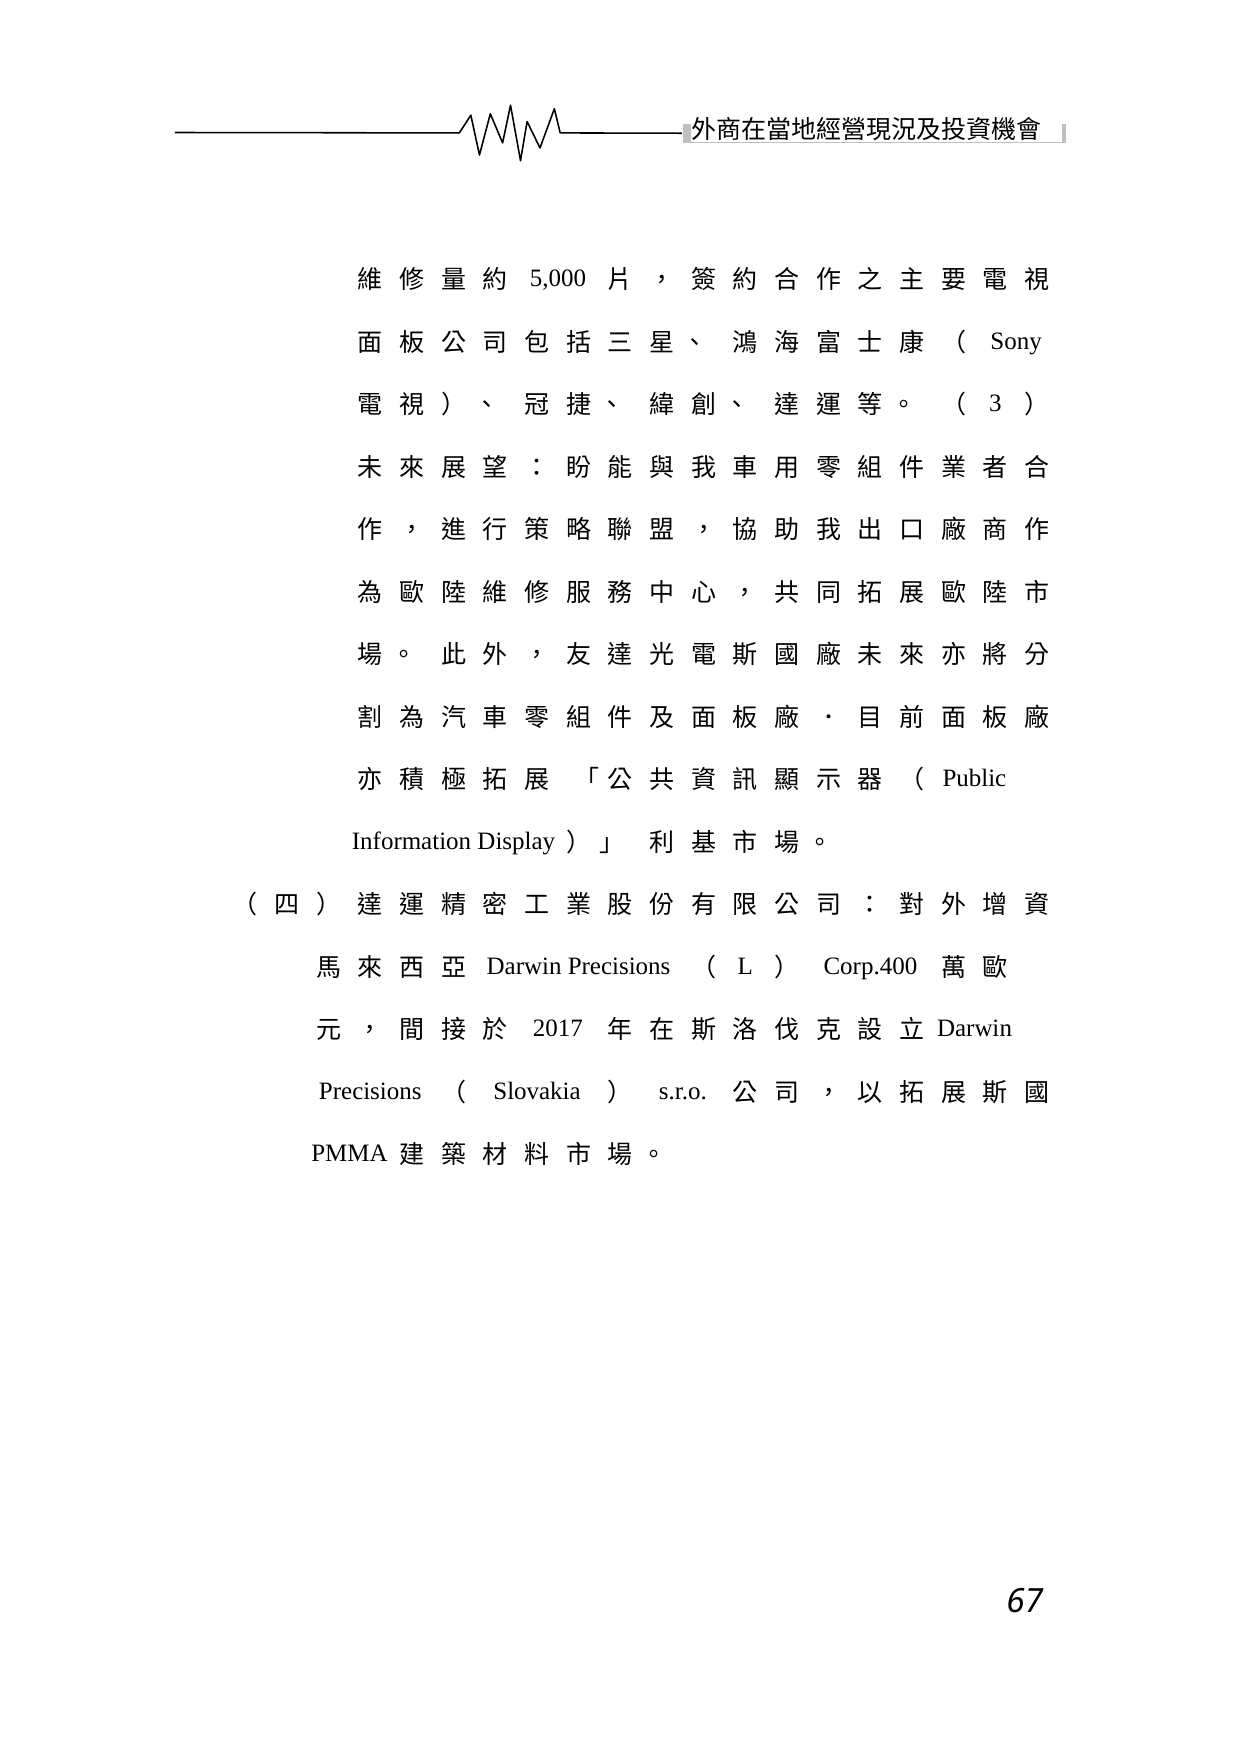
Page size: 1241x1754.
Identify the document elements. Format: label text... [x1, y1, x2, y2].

text 維修量約5,000片，簽約合作之主要電視面板公司包括三星、鴻海富士康（Sony電視）、冠捷、緯創、達運等。（3）未來展望：盼能與我車用零組件業者合作，進行策略聯盟，協助我出口廠商作為歐陸維修服務中心，共同拓展歐陸市場。此外，友達光電斯國廠未來亦將分割為汽車零組件及面板廠．目前面板廠亦積極拓展「公共資訊顯示器（Public Information Display）」利基市場。 [281, 236, 1058, 861]
text （四）達運精密工業股份有限公司：對外增資馬來西亞Darwin Precisions（L）Corp.400萬歐元，間接於2017年在斯洛伐克設立Darwin Precisions（Slovakia）s.r.o.公司，以拓展斯國PMMA建築材料市場。 [207, 861, 1058, 1174]
